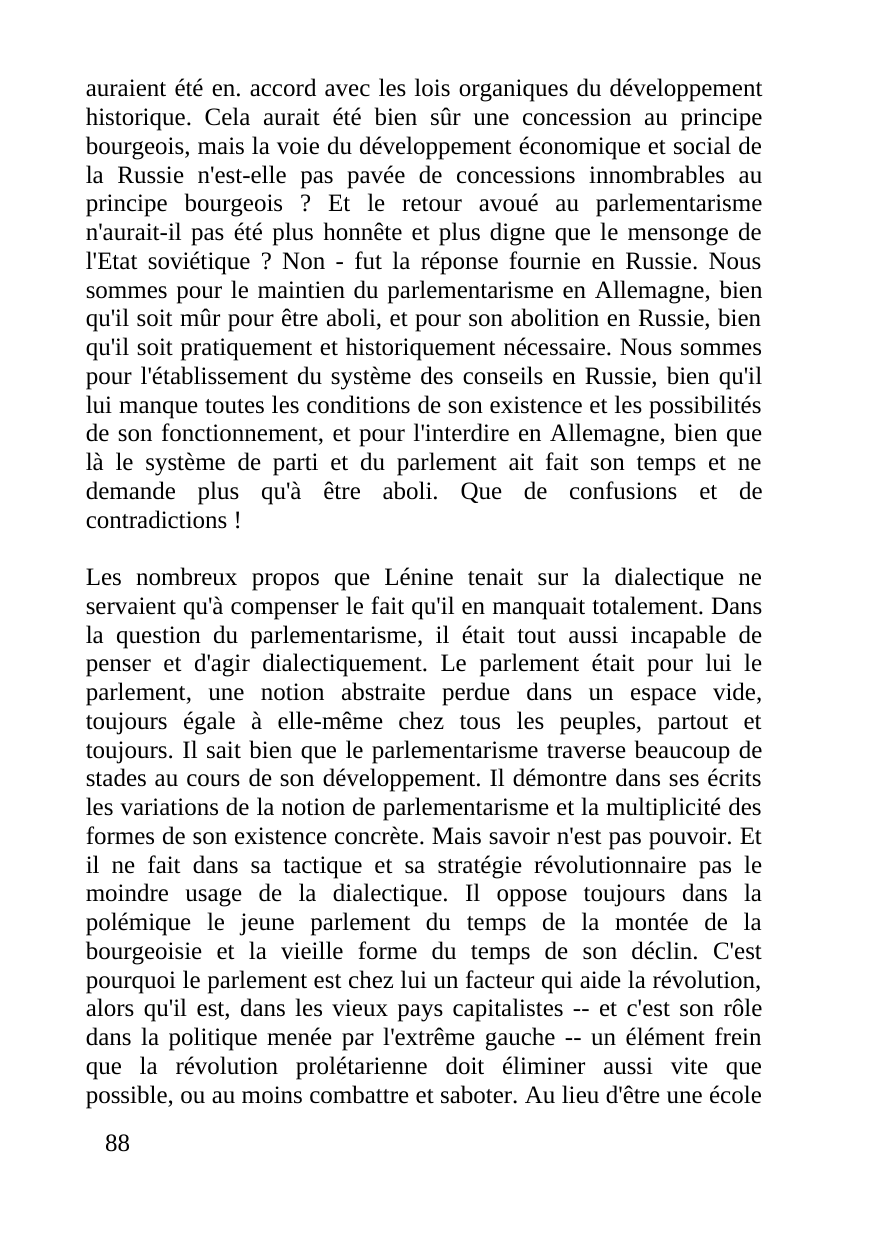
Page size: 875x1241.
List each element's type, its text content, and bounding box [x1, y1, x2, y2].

text auraient été en. accord avec les lois organiques du développement historique. Cela aurait été bien sûr une concession au principe bourgeois, mais la voie du développement économique et social de la Russie n'est-elle pas pavée de concessions innombrables au principe bourgeois ? Et le retour avoué au parlementarisme n'aurait-il pas été plus honnête et plus digne que le mensonge de l'Etat soviétique ? Non - fut la réponse fournie en Russie. Nous sommes pour le maintien du parlementarisme en Allemagne, bien qu'il soit mûr pour être aboli, et pour son abolition en Russie, bien qu'il soit pratiquement et historiquement nécessaire. Nous sommes pour l'établissement du système des conseils en Russie, bien qu'il lui manque toutes les conditions de son existence et les possibilités de son fonctionnement, et pour l'interdire en Allemagne, bien que là le système de parti et du parlement ait fait son temps et ne demande plus qu'à être aboli. Que de confusions et de contradictions ! [86, 73, 763, 533]
text Les nombreux propos que Lénine tenait sur la dialectique ne servaient qu'à compenser le fait qu'il en manquait totalement. Dans la question du parlementarisme, il était tout aussi incapable de penser et d'agir dialectiquement. Le parlement était pour lui le parlement, une notion abstraite perdue dans un espace vide, toujours égale à elle-même chez tous les peuples, partout et toujours. Il sait bien que le parlementarisme traverse beaucoup de stades au cours de son développement. Il démontre dans ses écrits les variations de la notion de parlementarisme et la multiplicité des formes de son existence concrète. Mais savoir n'est pas pouvoir. Et il ne fait dans sa tactique et sa stratégie révolutionnaire pas le moindre usage de la dialectique. Il oppose toujours dans la polémique le jeune parlement du temps de la montée de la bourgeoisie et la vieille forme du temps de son déclin. C'est pourquoi le parlement est chez lui un facteur qui aide la révolution, alors qu'il est, dans les vieux pays capitalistes -- et c'est son rôle dans la politique menée par l'extrême gauche -- un élément frein que la révolution prolétarienne doit éliminer aussi vite que possible, ou au moins combattre et saboter. Au lieu d'être une école [86, 562, 763, 1108]
